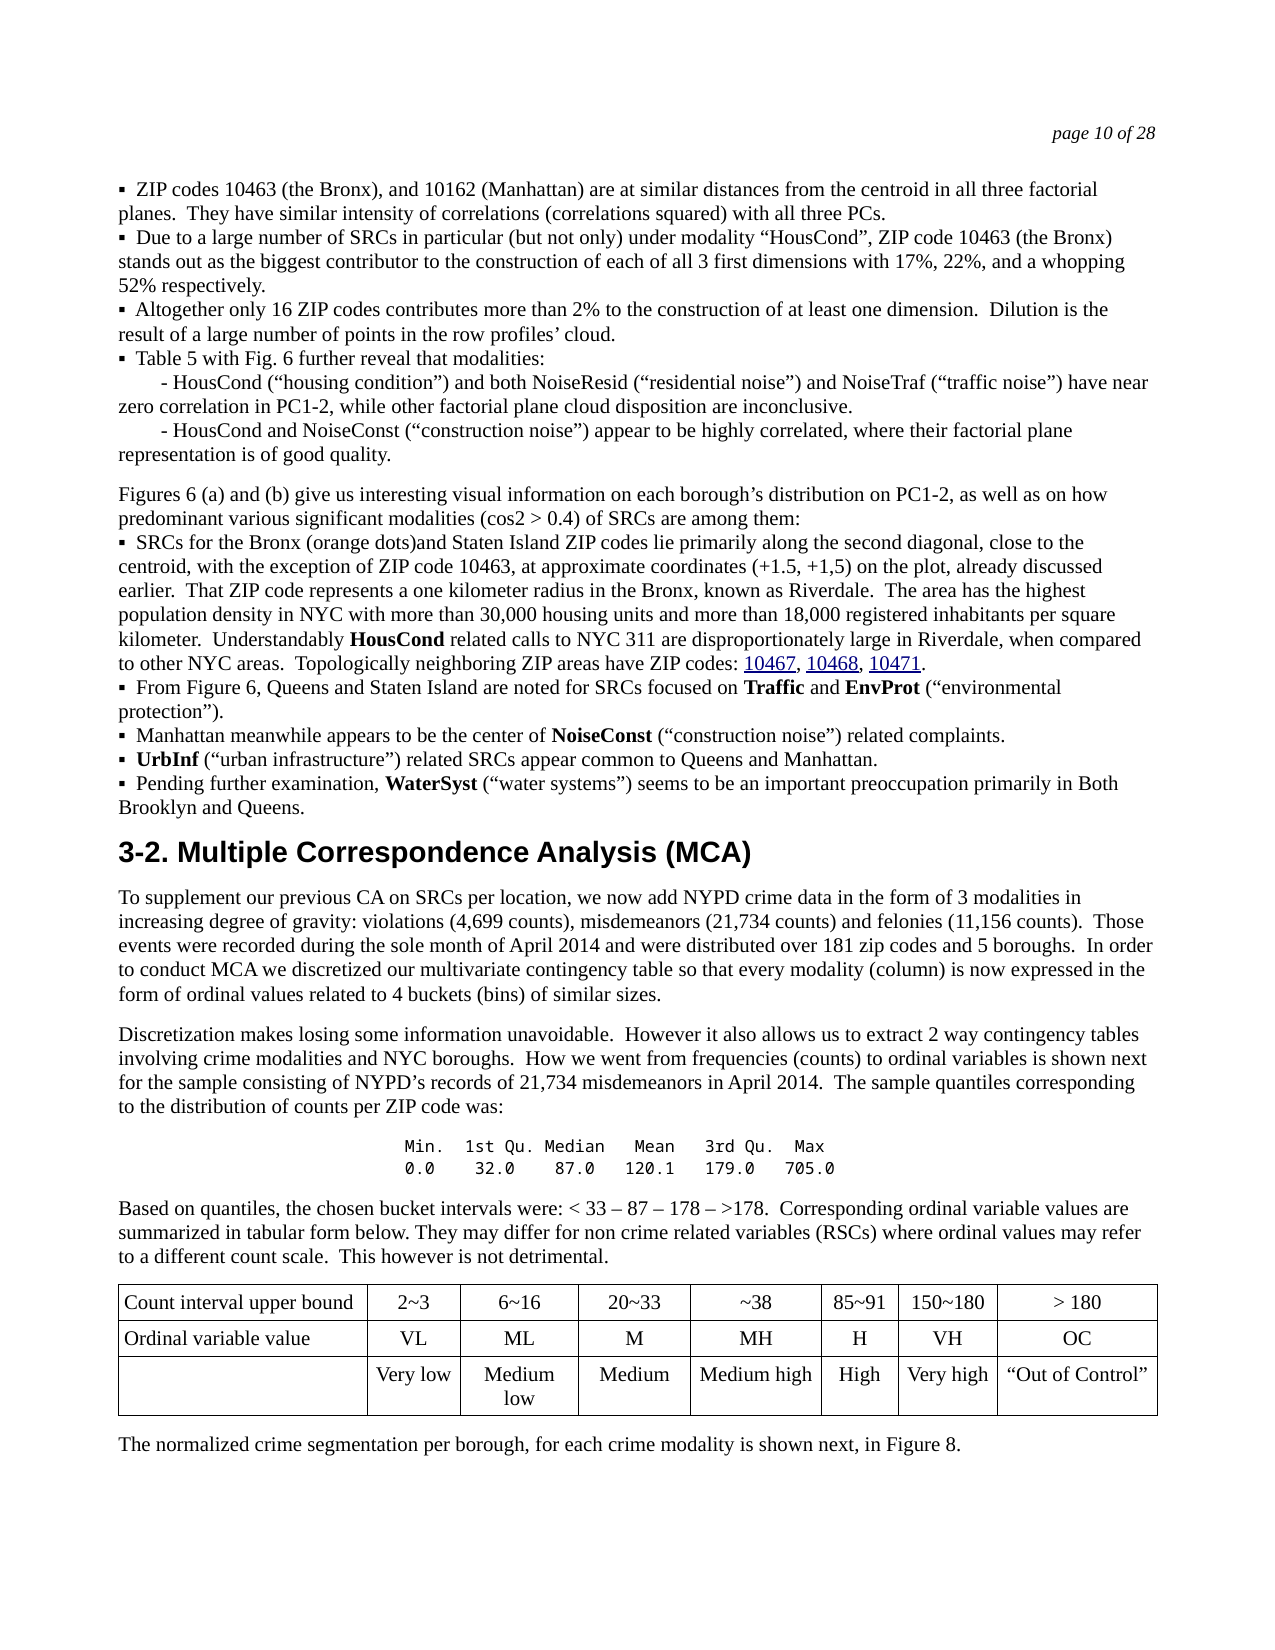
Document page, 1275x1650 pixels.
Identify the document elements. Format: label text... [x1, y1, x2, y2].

subtitle 3-2. Multiple Correspondence Analysis (MCA) [118, 835, 1157, 869]
table_cell ML [461, 1321, 578, 1356]
table_cell OC [998, 1321, 1157, 1356]
text Based on quantiles, the chosen bucket intervals were: < 33 – 87 – 178 – >178. Corresponding ordinal variable values are summarized in tabular form below. They may differ for non crime related variables (RSCs) where ordinal values may refer to a different count scale. This however is not detrimental. [118, 1196, 1157, 1268]
text Min. 1st Qu. Median Mean 3rd Qu. Max 0.0 32.0 87.0 120.1 179.0 705.0 [118, 1134, 1157, 1180]
table_cell Medium [579, 1357, 690, 1415]
table_header ~38 [691, 1285, 821, 1320]
table_cell Medium low [461, 1357, 578, 1415]
text The normalized crime segmentation per borough, for each crime modality is shown next, in Figure 8. [118, 1432, 1157, 1456]
table_header 20~33 [579, 1285, 690, 1320]
table_cell Very low [368, 1357, 460, 1415]
table_header 150~180 [899, 1285, 997, 1320]
table_cell VL [368, 1321, 460, 1356]
table_cell MH [691, 1321, 821, 1356]
table_header 6~16 [461, 1285, 578, 1320]
table_cell VH [899, 1321, 997, 1356]
text Figures 6 (a) and (b) give us interesting visual information on each borough’s distribution on PC1-2, as well as on how predominant various significant modalities (cos2 > 0.4) of SRCs are among them: ▪ SRCs for the Bronx (orange dots)and Staten Island ZIP codes lie primarily along the second diagonal, close to the centroid, with the exception of ZIP code 10463, at approximate coordinates (+1.5, +1,5) on the plot, already discussed earlier. That ZIP code represents a one kilometer radius in the Bronx, known as Riverdale. The area has the highest population density in NYC with more than 30,000 housing units and more than 18,000 registered inhabitants per square kilometer. Understandably HousCond related calls to NYC 311 are disproportionately large in Riverdale, when compared to other NYC areas. Topologically neighboring ZIP areas have ZIP codes: 10467, 10468, 10471. ▪ From Figure 6, Queens and Staten Island are noted for SRCs focused on Traffic and EnvProt (“environmental protection”). ▪ Manhattan meanwhile appears to be the center of NoiseConst (“construction noise”) related complaints. ▪ UrbInf (“urban infrastructure”) related SRCs appear common to Queens and Manhattan. ▪ Pending further examination, WaterSyst (“water systems”) seems to be an important preoccupation primarily in Both Brooklyn and Queens. [118, 482, 1157, 819]
table_cell “Out of Control” [998, 1357, 1157, 1415]
table_cell Very high [899, 1357, 997, 1415]
table_header Count interval upper bound [119, 1285, 367, 1320]
table_header 85~91 [822, 1285, 898, 1320]
text To supplement our previous CA on SRCs per location, we now add NYPD crime data in the form of 3 modalities in increasing degree of gravity: violations (4,699 counts), misdemeanors (21,734 counts) and felonies (11,156 counts). Those events were recorded during the sole month of April 2014 and were distributed over 181 zip codes and 5 boroughs. In order to conduct MCA we discretized our multivariate contingency table so that every modality (column) is now expressed in the form of ordinal values related to 4 buckets (bins) of similar sizes. [118, 885, 1157, 1006]
table_header > 180 [998, 1285, 1157, 1320]
table_cell H [822, 1321, 898, 1356]
table_cell M [579, 1321, 690, 1356]
table_cell High [822, 1357, 898, 1415]
table_cell Medium high [691, 1357, 821, 1415]
table_cell [119, 1357, 367, 1415]
text Discretization makes losing some information unavoidable. However it also allows us to extract 2 way contingency tables involving crime modalities and NYC boroughs. How we went from frequencies (counts) to ordinal variables is shown next for the sample consisting of NYPD’s records of 21,734 misdemeanors in April 2014. The sample quantiles corresponding to the distribution of counts per ZIP code was: [118, 1022, 1157, 1118]
table_header 2~3 [368, 1285, 460, 1320]
table_cell Ordinal variable value [119, 1321, 367, 1356]
text ▪ ZIP codes 10463 (the Bronx), and 10162 (Manhattan) are at similar distances from the centroid in all three factorial planes. They have similar intensity of correlations (correlations squared) with all three PCs. ▪ Due to a large number of SRCs in particular (but not only) under modality “HousCond”, ZIP code 10463 (the Bronx) stands out as the biggest contributor to the construction of each of all 3 first dimensions with 17%, 22%, and a whopping 52% respectively. ▪ Altogether only 16 ZIP codes contributes more than 2% to the construction of at least one dimension. Dilution is the result of a large number of points in the row profiles’ cloud. ▪ Table 5 with Fig. 6 further reveal that modalities: - HousCond (“housing condition”) and both NoiseResid (“residential noise”) and NoiseTraf (“traffic noise”) have near zero correlation in PC1-2, while other factorial plane cloud disposition are inconclusive. - HousCond and NoiseConst (“construction noise”) appear to be highly correlated, where their factorial plane representation is of good quality. [118, 177, 1157, 466]
